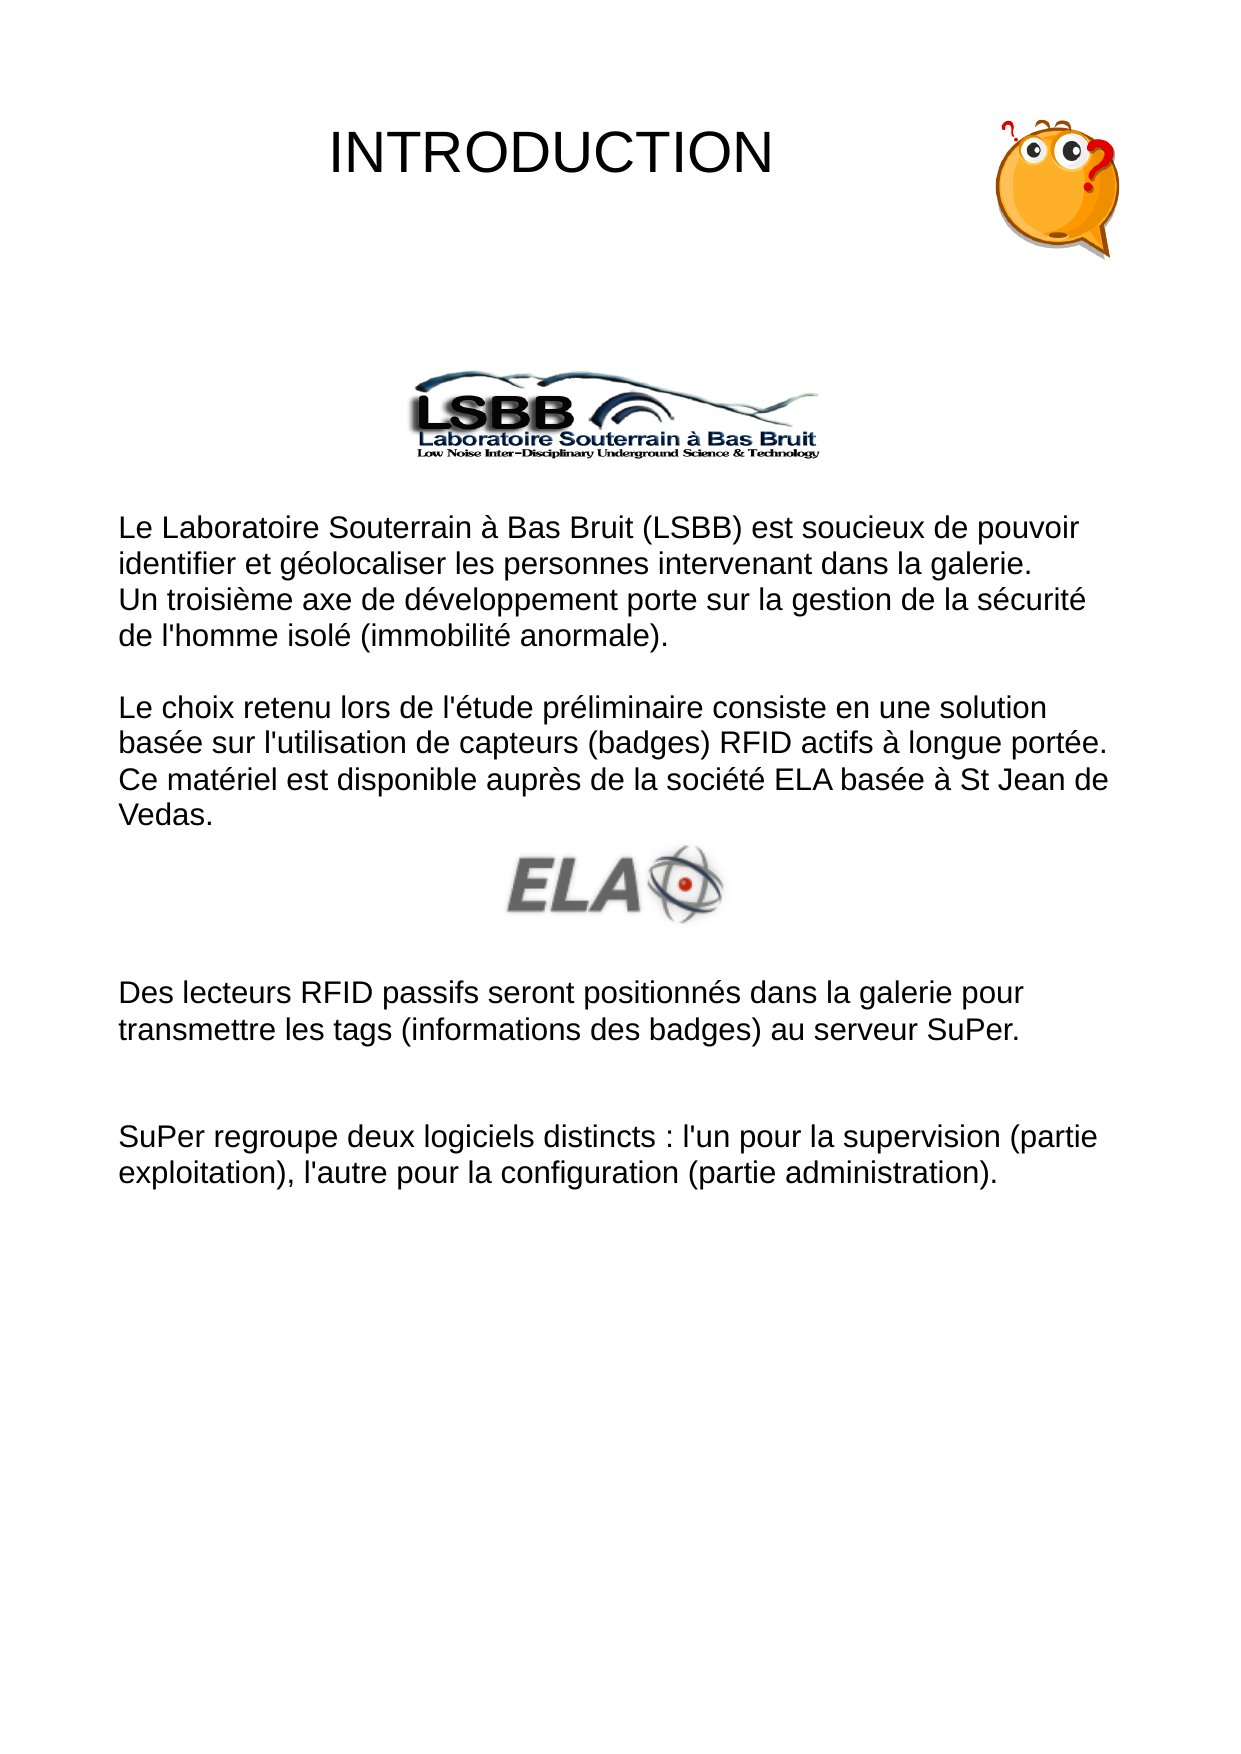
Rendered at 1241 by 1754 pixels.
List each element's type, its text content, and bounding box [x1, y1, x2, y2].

text SuPer regroupe deux logiciels distincts : l'un pour la supervision (partie exploitation), l'autre pour la configuration (partie administration). [118, 1118, 1122, 1190]
text Le Laboratoire Souterrain à Bas Bruit (LSBB) est soucieux de pouvoir identifier et géolocaliser les personnes intervenant dans la galerie. [118, 509, 1122, 581]
text INTRODUCTION [118, 118, 984, 185]
picture [393, 355, 847, 473]
text Des lecteurs RFID passifs seront positionnés dans la galerie pour transmettre les tags (informations des badges) au serveur SuPer. [118, 974, 1122, 1046]
text Un troisième axe de développement porte sur la gestion de la sécurité de l'homme isolé (immobilité anormale). [118, 581, 1122, 653]
picture [501, 832, 739, 939]
text Le choix retenu lors de l'étude préliminaire consiste en une solution basée sur l'utilisation de capteurs (badges) RFID actifs à longue portée. Ce matériel est disponible auprès de la société ELA basée à St Jean de Vedas. [118, 689, 1122, 832]
picture [984, 118, 1123, 260]
